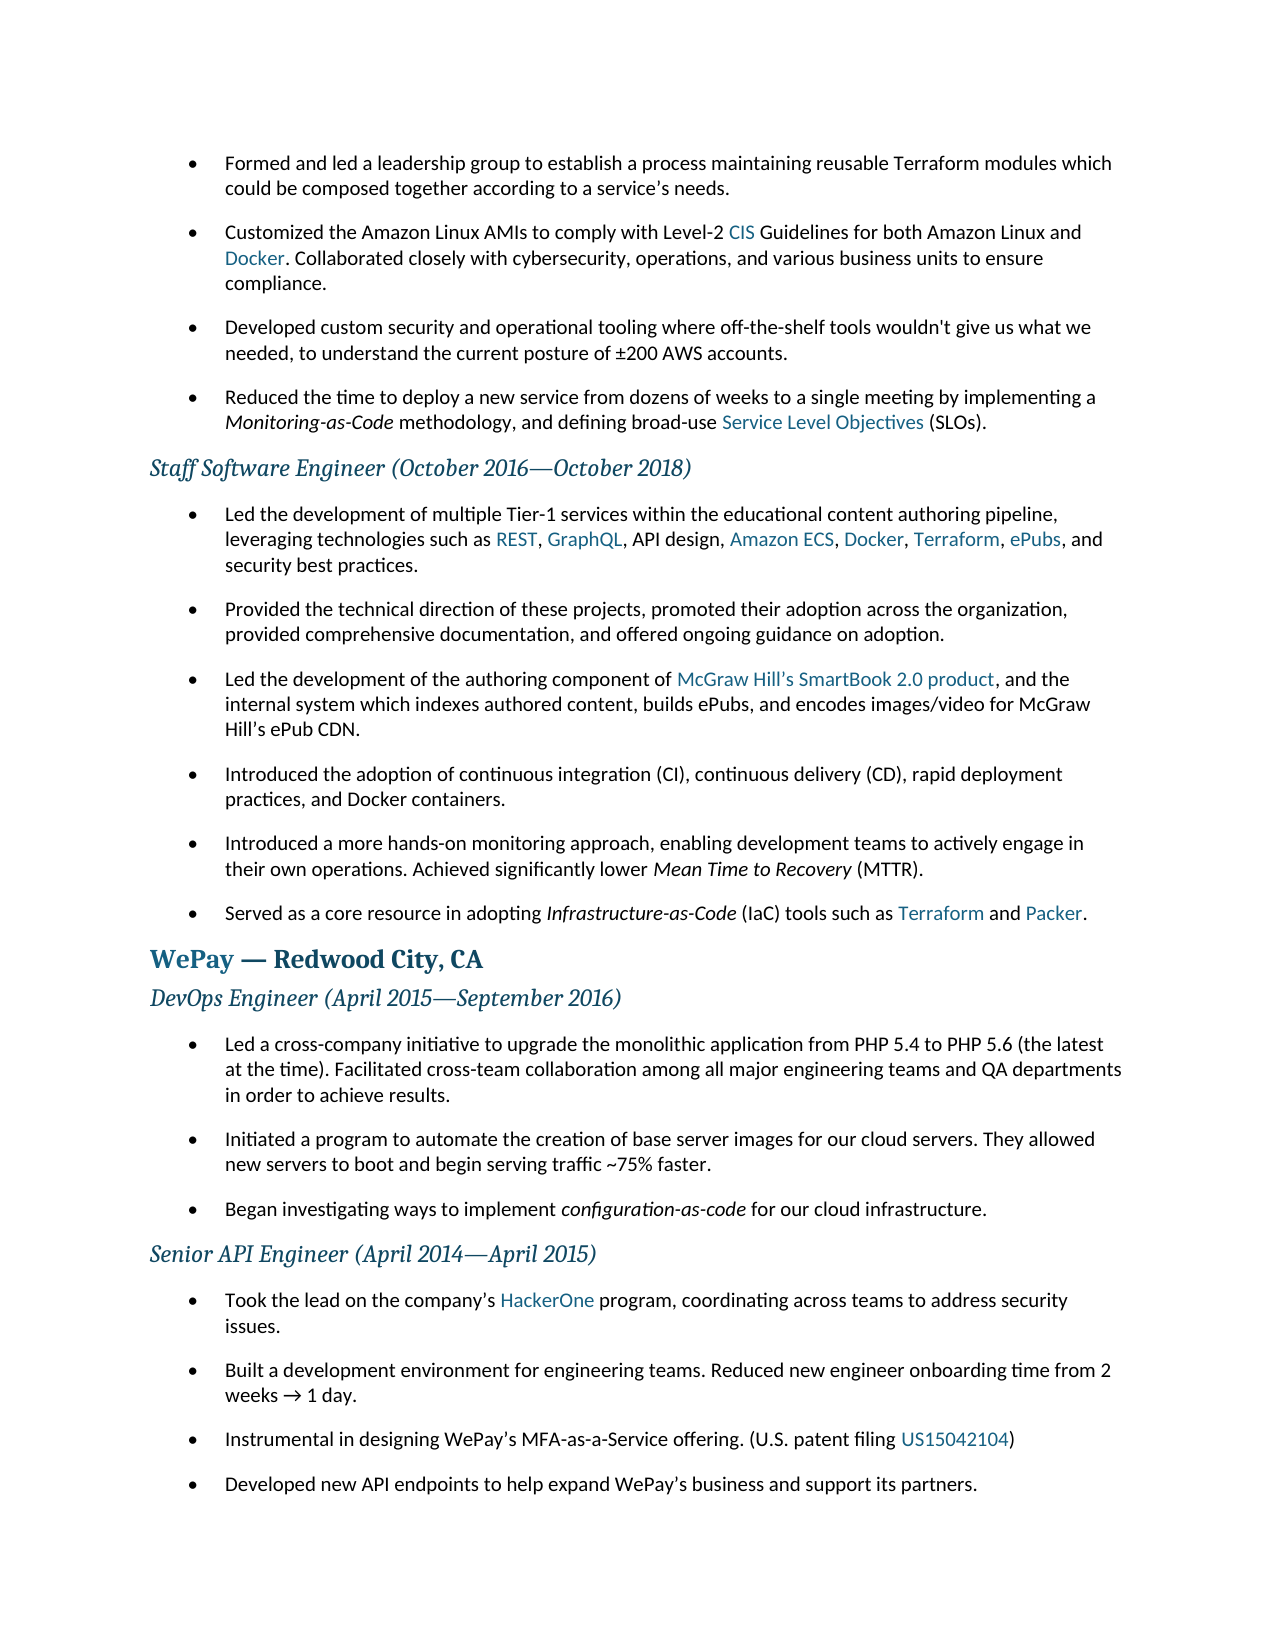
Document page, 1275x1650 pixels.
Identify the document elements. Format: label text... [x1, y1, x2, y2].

list Introduced a more hands-on monitoring approach, enabling development teams to actively engage in their own operations. Achieved significantly lower Mean Time to Recovery (MTTR). [187, 830, 1125, 881]
list Led a cross-company initiative to upgrade the monolithic application from PHP 5.4 to PHP 5.6 (the latest at the time). Facilitated cross-team collaboration among all major engineering teams and QA departments in order to achieve results. [187, 1031, 1125, 1107]
list Took the lead on the company’s HackerOne program, coordinating across teams to address security issues. [187, 1287, 1125, 1338]
list Instrumental in designing WePay’s MFA-as-a-Service offering. (U.S. patent filing US15042104) [187, 1427, 1125, 1452]
list Introduced the adoption of continuous integration (CI), continuous delivery (CD), rapid deployment practices, and Docker containers. [187, 761, 1125, 812]
list Began investigating ways to implement configuration-as-code for our cloud infrastructure. [187, 1196, 1125, 1221]
list Developed custom security and operational tooling where off-the-shelf tools wouldn't give us what we needed, to understand the current posture of ±200 AWS accounts. [187, 314, 1125, 365]
list Provided the technical direction of these projects, promoted their adoption across the organization, provided comprehensive documentation, and offered ongoing guidance on adoption. [187, 596, 1125, 647]
list Led the development of multiple Tier-1 services within the educational content authoring pipeline, leveraging technologies such as REST, GraphQL, API design, Amazon ECS, Docker, Terraform, ePubs, and security best practices. [187, 501, 1125, 577]
subtitle Staff Software Engineer (October 2016—October 2018) [150, 454, 1125, 482]
list Initiated a program to automate the creation of base server images for our cloud servers. They allowed new servers to boot and begin serving traffic ~75% faster. [187, 1126, 1125, 1177]
list Reduced the time to deploy a new service from dozens of weeks to a single meeting by implementing a Monitoring-as-Code methodology, and defining broad-use Service Level Objectives (SLOs). [187, 384, 1125, 435]
list Led the development of the authoring component of McGraw Hill’s SmartBook 2.0 product, and the internal system which indexes authored content, builds ePubs, and encodes images/video for McGraw Hill’s ePub CDN. [187, 666, 1125, 742]
list Built a development environment for engineering teams. Reduced new engineer onboarding time from 2 weeks → 1 day. [187, 1357, 1125, 1408]
list Developed new API endpoints to help expand WePay’s business and support its partners. [187, 1471, 1125, 1496]
subtitle WePay — Redwood City, CA [150, 944, 1125, 975]
subtitle Senior API Engineer (April 2014—April 2015) [150, 1240, 1125, 1269]
list Served as a core resource in adopting Infrastructure-as-Code (IaC) tools such as Terraform and Packer. [187, 900, 1125, 925]
list Customized the Amazon Linux AMIs to comply with Level-2 CIS Guidelines for both Amazon Linux and Docker. Collaborated closely with cybersecurity, operations, and various business units to ensure compliance. [187, 219, 1125, 296]
list Formed and led a leadership group to establish a process maintaining reusable Terraform modules which could be composed together according to a service’s needs. [187, 150, 1125, 201]
subtitle DevOps Engineer (April 2015—September 2016) [150, 984, 1125, 1012]
